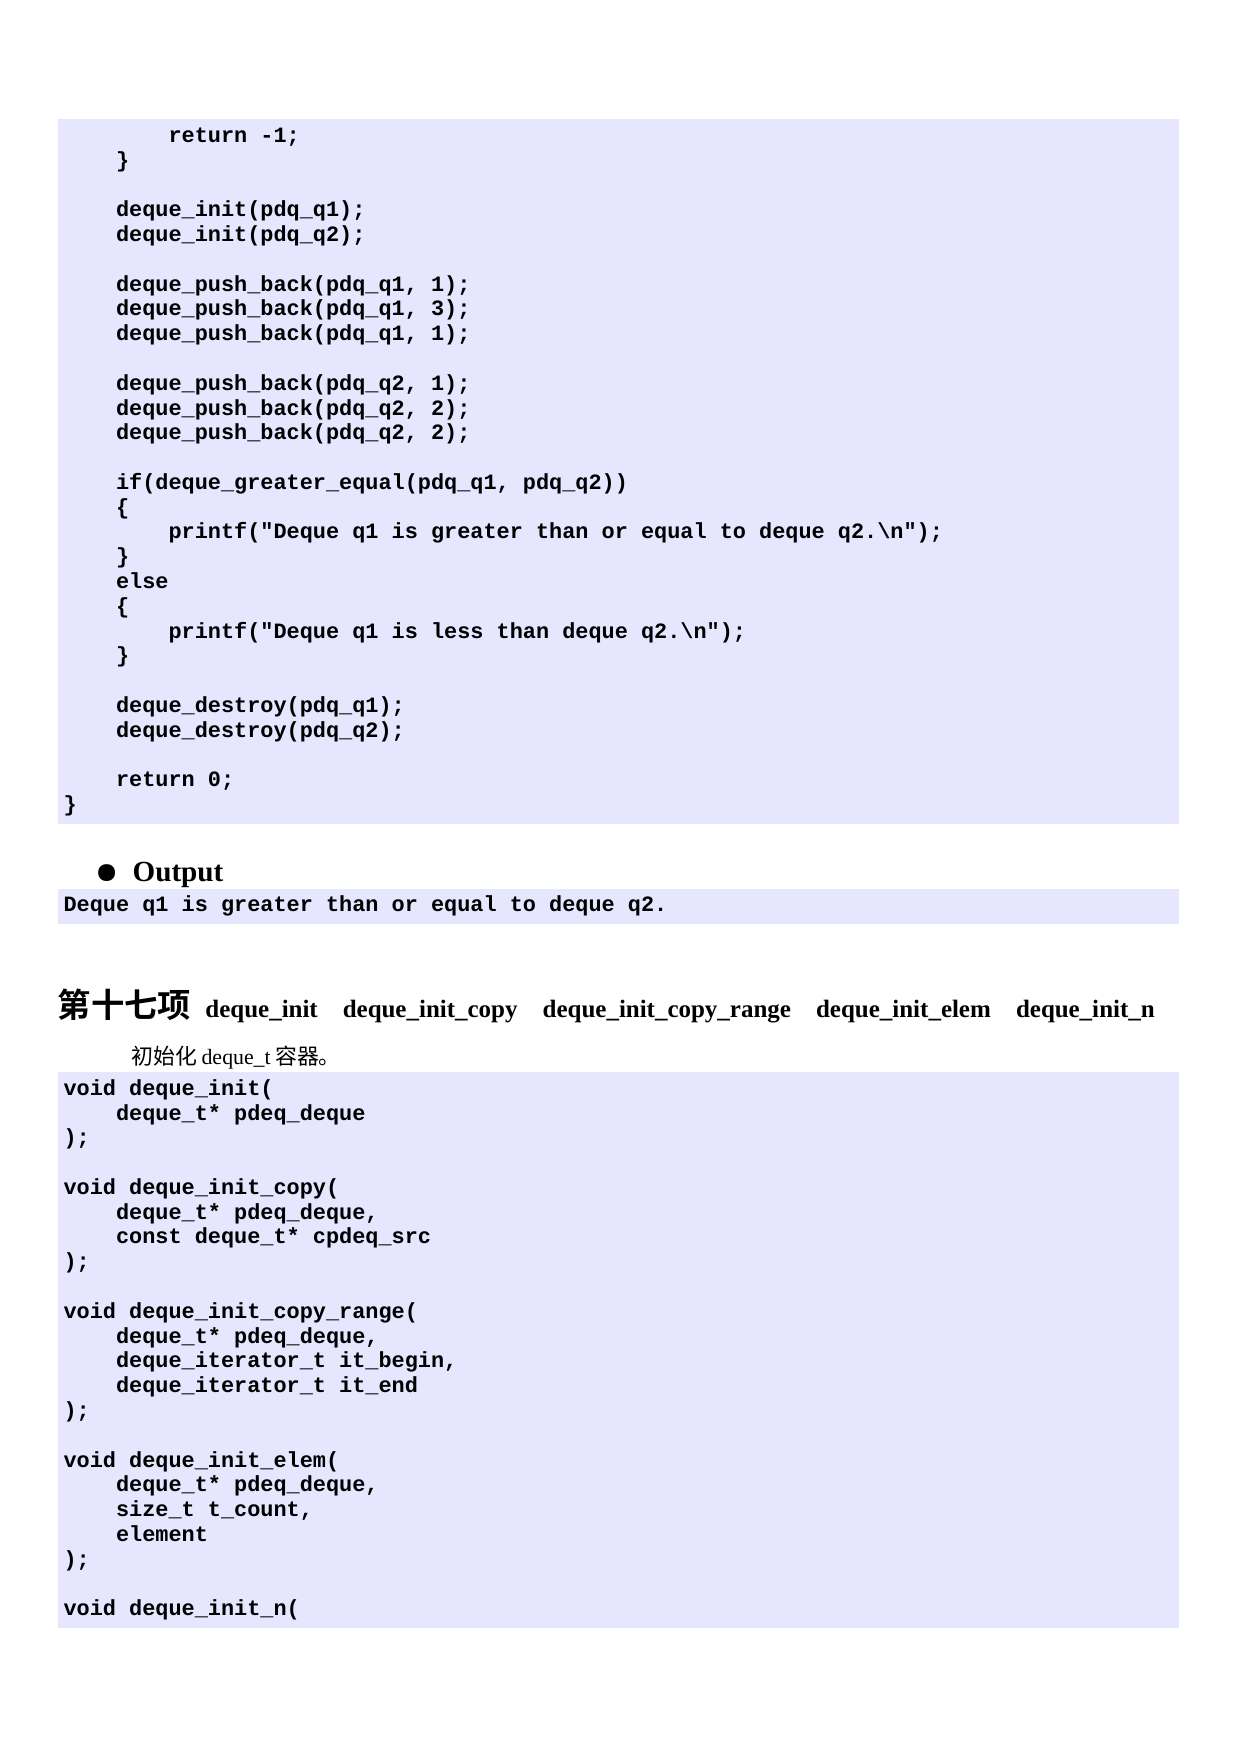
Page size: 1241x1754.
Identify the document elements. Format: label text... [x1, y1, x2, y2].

list Output [95, 854, 1179, 887]
table_header void deque_init( deque_t* pdeq_deque ); void deque_init_copy( deque_t* pdeq_deque, const deque_t* cpdeq_src ); void deque_init_copy_range( deque_t* pdeq_deque, deque_iterator_t it_begin, deque_iterator_t it_end ); void deque_init_elem( deque_t* pdeq_deque, size_t t_count, element ); void deque_init_n( [58, 1072, 1179, 1628]
table_header return -1; } deque_init(pdq_q1); deque_init(pdq_q2); deque_push_back(pdq_q1, 1); deque_push_back(pdq_q1, 3); deque_push_back(pdq_q1, 1); deque_push_back(pdq_q2, 1); deque_push_back(pdq_q2, 2); deque_push_back(pdq_q2, 2); if(deque_greater_equal(pdq_q1, pdq_q2)) { printf("Deque q1 is greater than or equal to deque q2.\n"); } else { printf("Deque q1 is less than deque q2.\n"); } deque_destroy(pdq_q1); deque_destroy(pdq_q2); return 0; } [58, 119, 1179, 824]
text 初始化deque_t容器。 [57, 1039, 1179, 1071]
table_header Deque q1 is greater than or equal to deque q2. [58, 889, 1179, 924]
subtitle deque_init deque_init_copy deque_init_copy_range deque_init_elem deque_init_n [57, 979, 1179, 1027]
